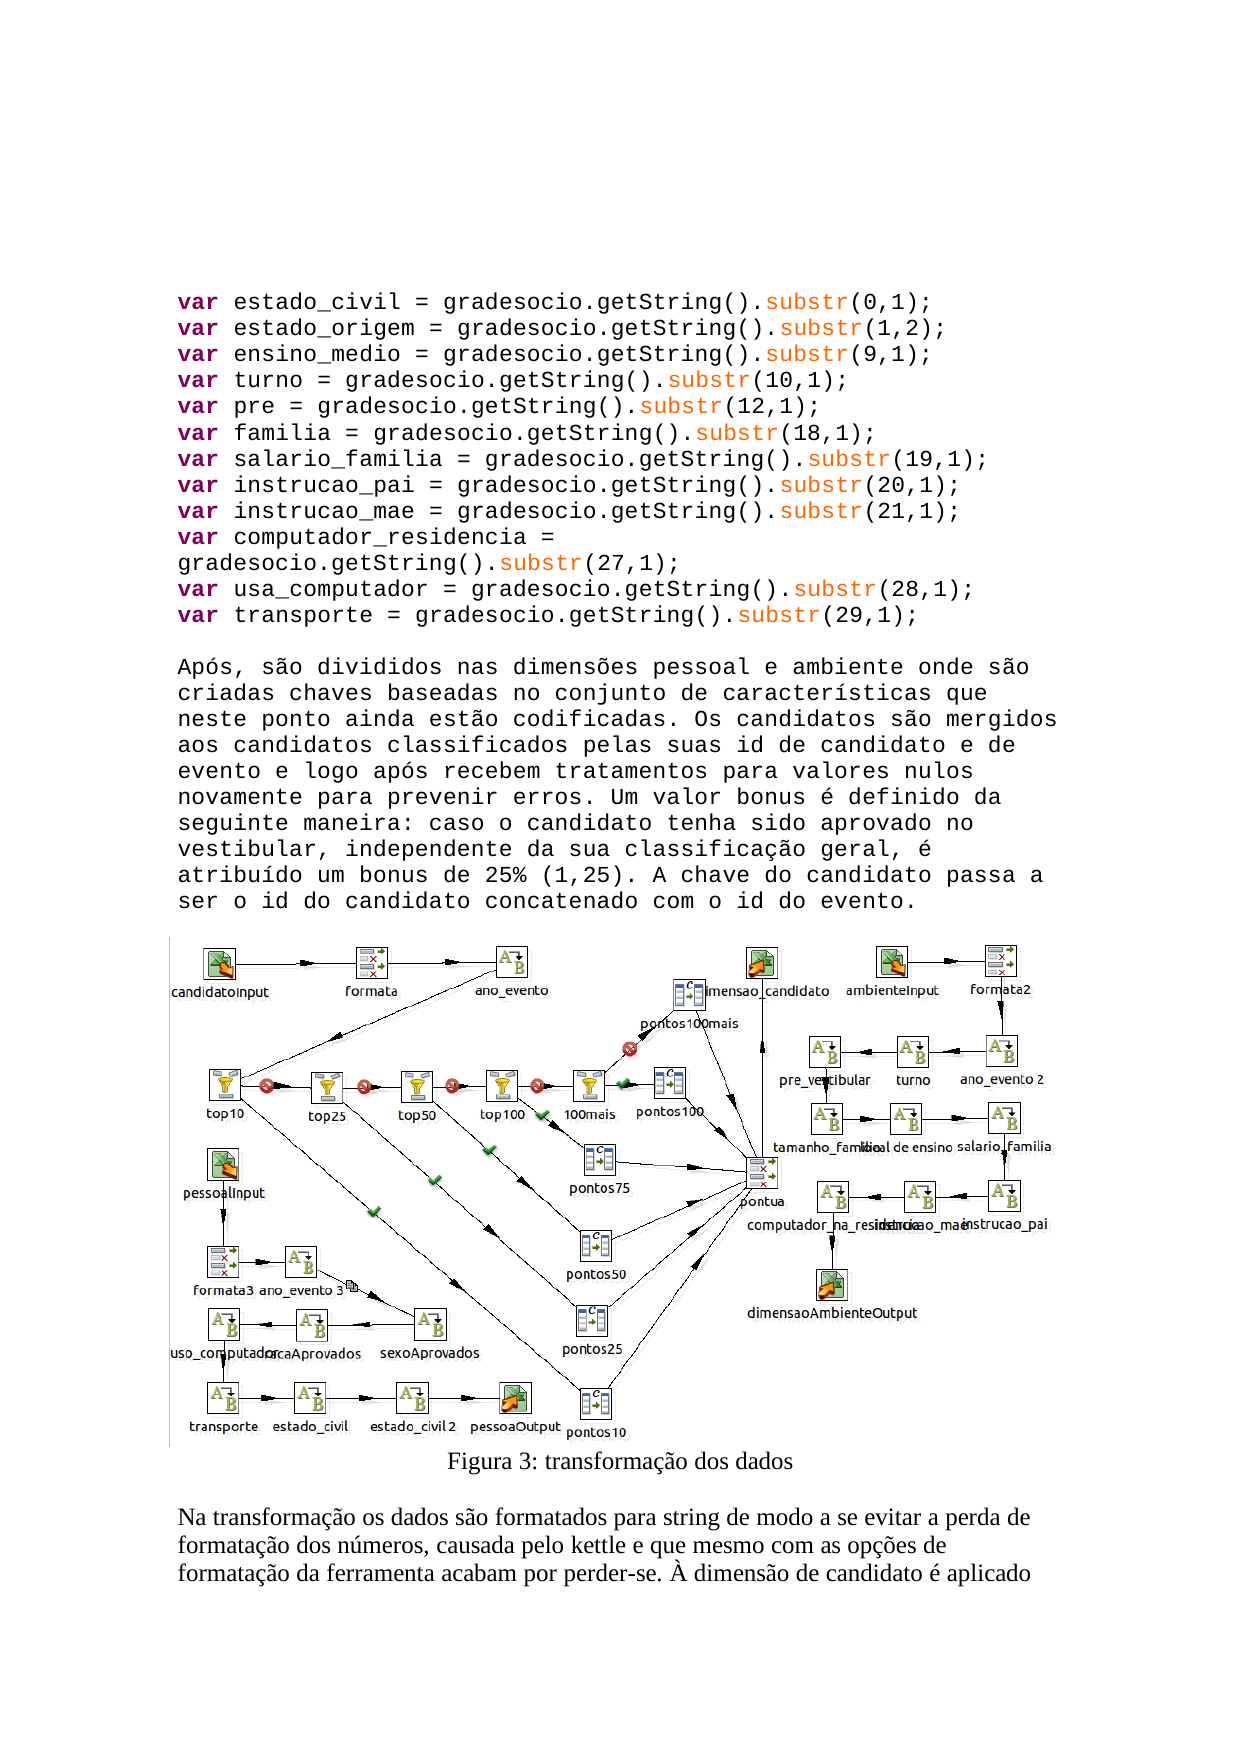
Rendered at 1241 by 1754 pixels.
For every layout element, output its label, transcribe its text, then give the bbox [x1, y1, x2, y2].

text Na transformação os dados são formatados para string de modo a se evitar a perda de formatação dos números, causada pelo kettle e que mesmo com as opções de formatação da ferramenta acabam por perder-se. À dimensão de candidato é aplicado [177, 1503, 1063, 1587]
text var transporte = gradesocio.getString().substr(29,1); [177, 603, 1063, 629]
picture [169, 937, 1055, 1447]
text Após, são divididos nas dimensões pessoal e ambiente onde são criadas chaves baseadas no conjunto de características que neste ponto ainda estão codificadas. Os candidatos são mergidos aos candidatos classificados pelas suas id de candidato e de evento e logo após recebem tratamentos para valores nulos novamente para prevenir erros. Um valor bonus é definido da seguinte maneira: caso o candidato tenha sido aprovado no vestibular, independente da sua classificação geral, é atribuído um bonus de 25% (1,25). A chave do candidato passa a ser o id do candidato concatenado com o id do evento. [177, 655, 1063, 916]
text var usa_computador = gradesocio.getString().substr(28,1); [177, 577, 1063, 603]
text var turno = gradesocio.getString().substr(10,1); [177, 369, 1063, 395]
text var salario_familia = gradesocio.getString().substr(19,1); [177, 447, 1063, 473]
text var instrucao_mae = gradesocio.getString().substr(21,1); [177, 499, 1063, 525]
text var ensino_medio = gradesocio.getString().substr(9,1); [177, 343, 1063, 369]
text var estado_origem = gradesocio.getString().substr(1,2); [177, 317, 1063, 343]
text var pre = gradesocio.getString().substr(12,1); [177, 395, 1063, 421]
text var instrucao_pai = gradesocio.getString().substr(20,1); [177, 473, 1063, 499]
text var estado_civil = gradesocio.getString().substr(0,1); [177, 291, 1063, 317]
text Figura 3: transformação dos dados [177, 1447, 1063, 1475]
text var familia = gradesocio.getString().substr(18,1); [177, 421, 1063, 447]
text var computador_residencia = gradesocio.getString().substr(27,1); [177, 525, 1063, 577]
